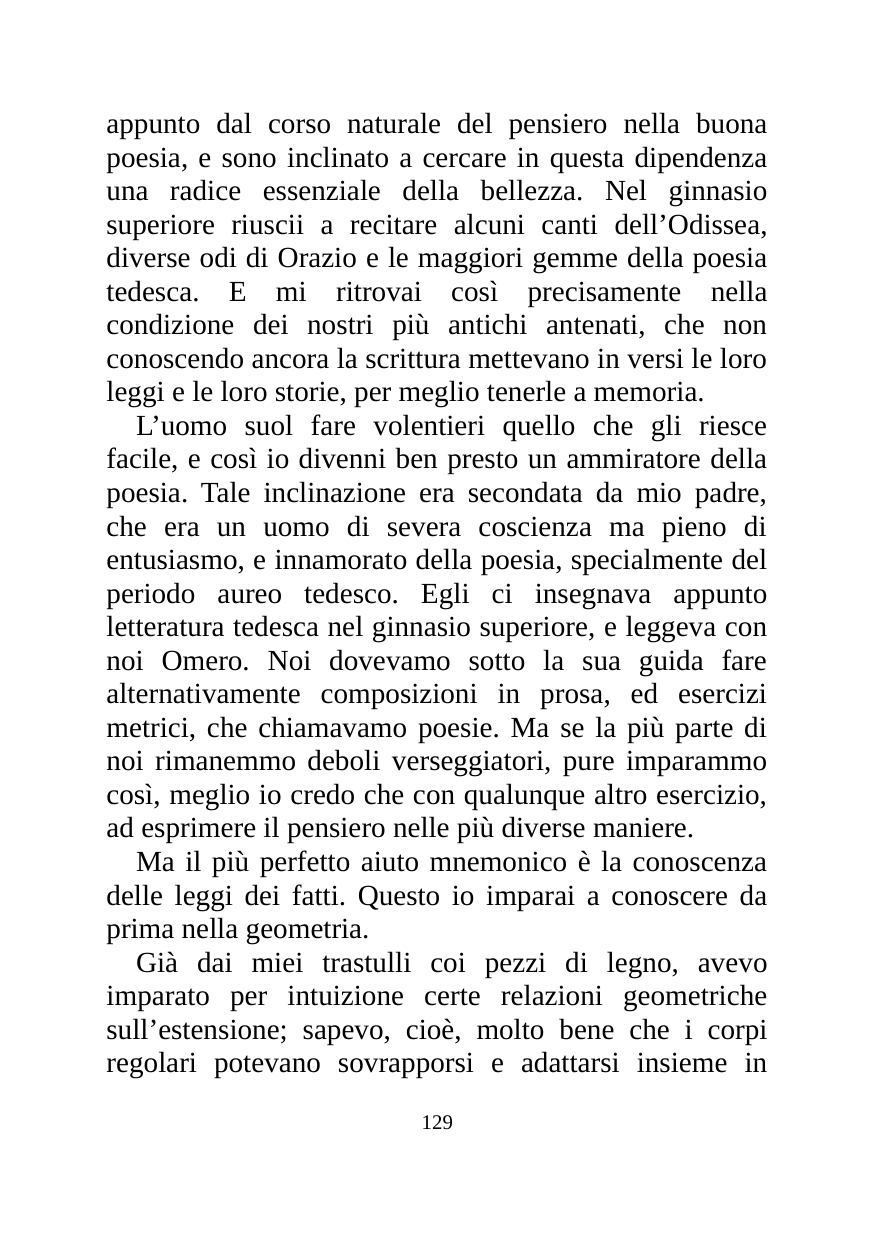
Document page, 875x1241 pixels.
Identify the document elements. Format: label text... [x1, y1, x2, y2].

text Ma il più perfetto aiuto mnemonico è la conoscenza delle leggi dei fatti. Questo io imparai a conoscere da prima nella geometria. [106, 844, 768, 945]
text appunto dal corso naturale del pensiero nella buona poesia, e sono inclinato a cercare in questa dipendenza una radice essenziale della bellezza. Nel ginnasio superiore riuscii a recitare alcuni canti dell’Odissea, diverse odi di Orazio e le maggiori gemme della poesia tedesca. E mi ritrovai così precisamente nella condizione dei nostri più antichi antenati, che non conoscendo ancora la scrittura mettevano in versi le loro leggi e le loro storie, per meglio tenerle a memoria. [106, 106, 768, 408]
text L’uomo suol fare volentieri quello che gli riesce facile, e così io divenni ben presto un ammiratore della poesia. Tale inclinazione era secondata da mio padre, che era un uomo di severa coscienza ma pieno di entusiasmo, e innamorato della poesia, specialmente del periodo aureo tedesco. Egli ci insegnava appunto letteratura tedesca nel ginnasio superiore, e leggeva con noi Omero. Noi dovevamo sotto la sua guida fare alternativamente composizioni in prosa, ed esercizi metrici, che chiamavamo poesie. Ma se la più parte di noi rimanemmo deboli verseggiatori, pure imparammo così, meglio io credo che con qualunque altro esercizio, ad esprimere il pensiero nelle più diverse maniere. [106, 408, 768, 844]
text Già dai miei trastulli coi pezzi di legno, avevo imparato per intuizione certe relazioni geometriche sull’estensione; sapevo, cioè, molto bene che i corpi regolari potevano sovrapporsi e adattarsi insieme in [106, 945, 768, 1079]
